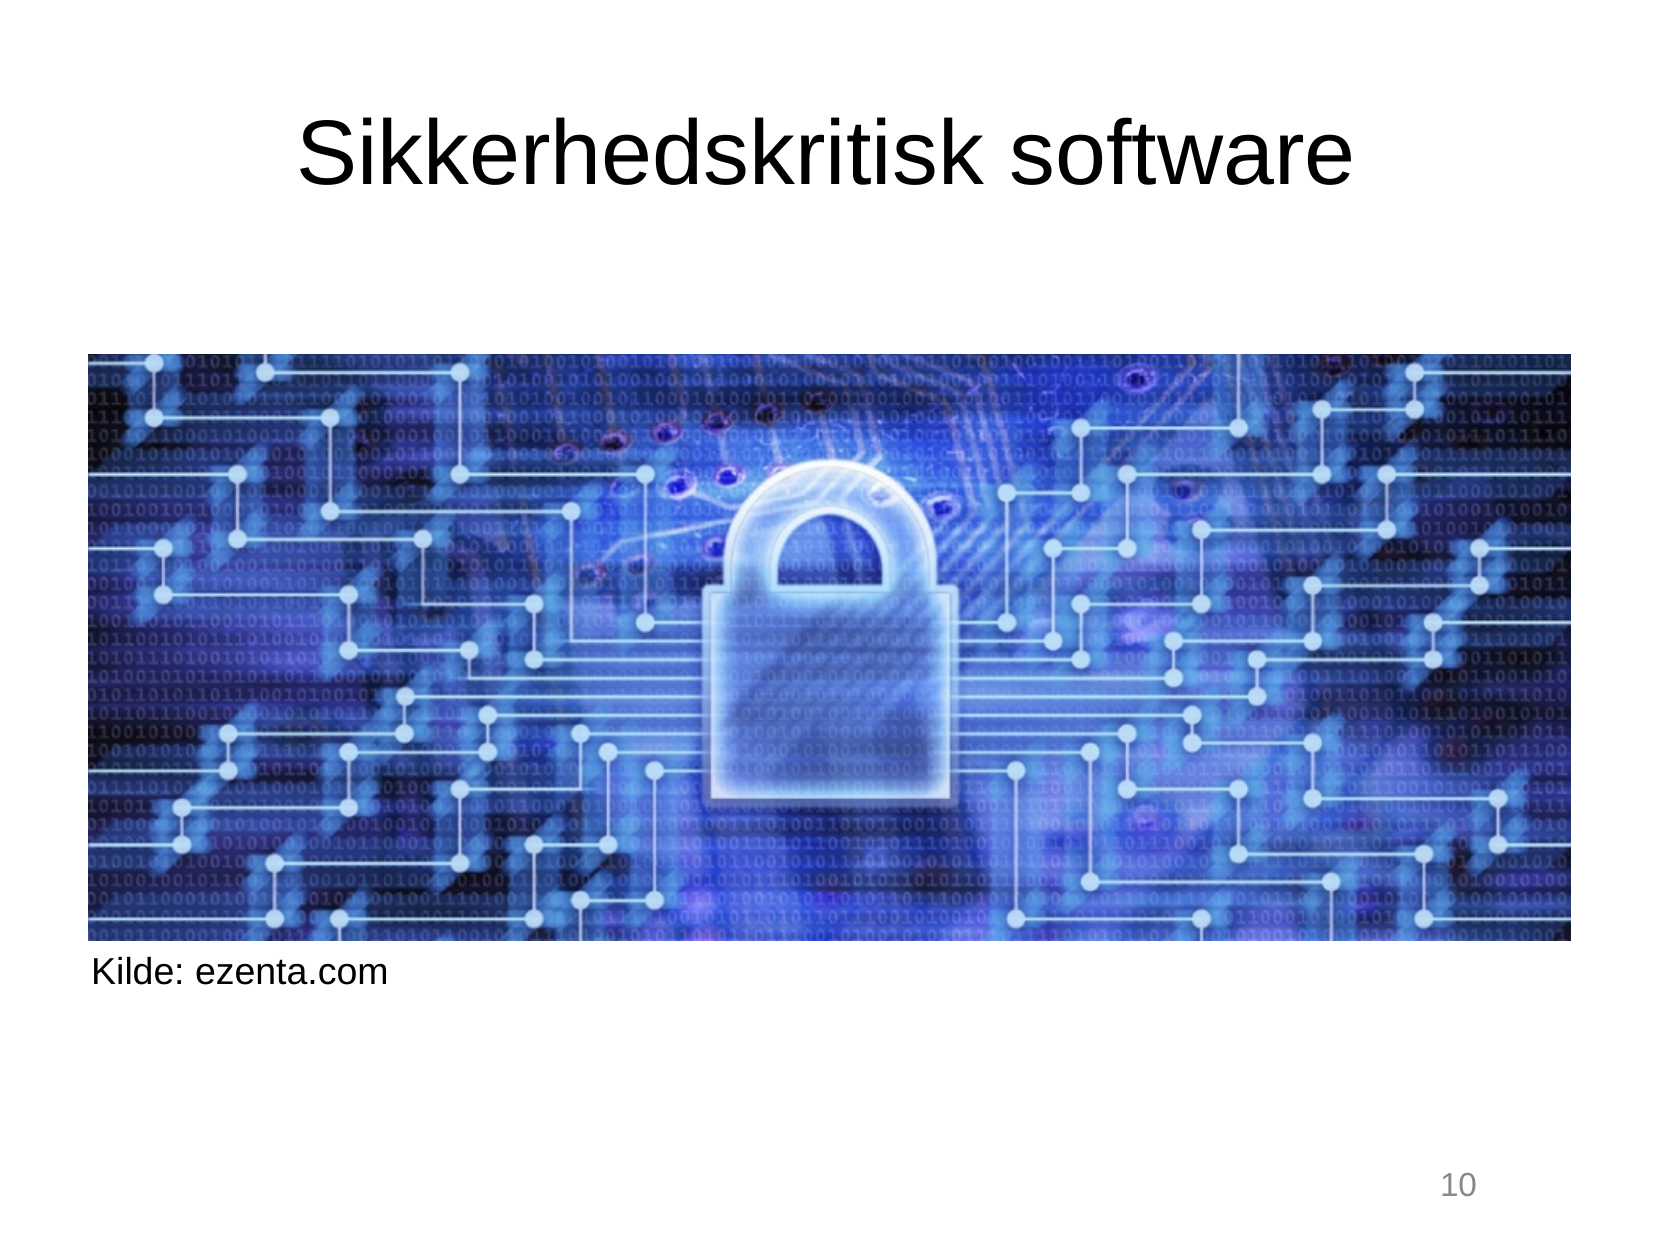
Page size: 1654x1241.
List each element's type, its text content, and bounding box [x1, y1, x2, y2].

picture [88, 354, 1571, 941]
title Sikkerhedskritisk software [82, 49, 1571, 257]
text_box Kilde: ezenta.com [76, 943, 421, 1043]
